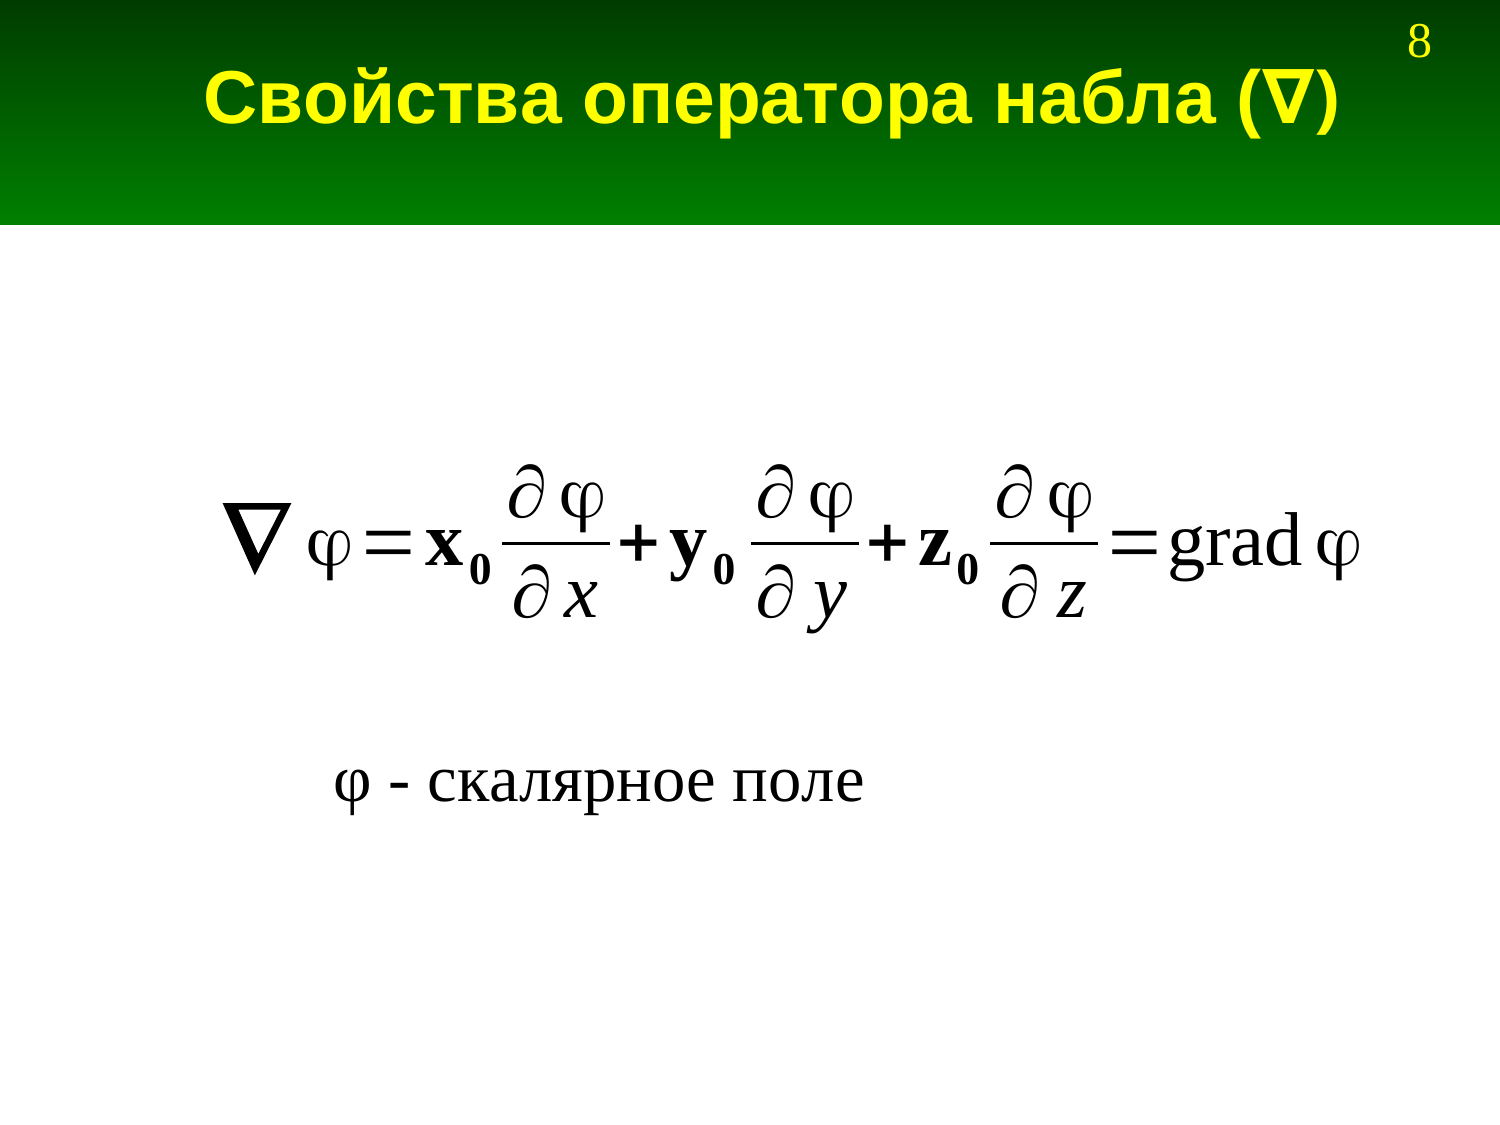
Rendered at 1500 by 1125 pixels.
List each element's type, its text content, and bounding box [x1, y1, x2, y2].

text_box φ - скалярное поле [318, 727, 1266, 823]
title Свойства оператора набла (∇) [123, 0, 1399, 188]
chart [200, 460, 1382, 634]
